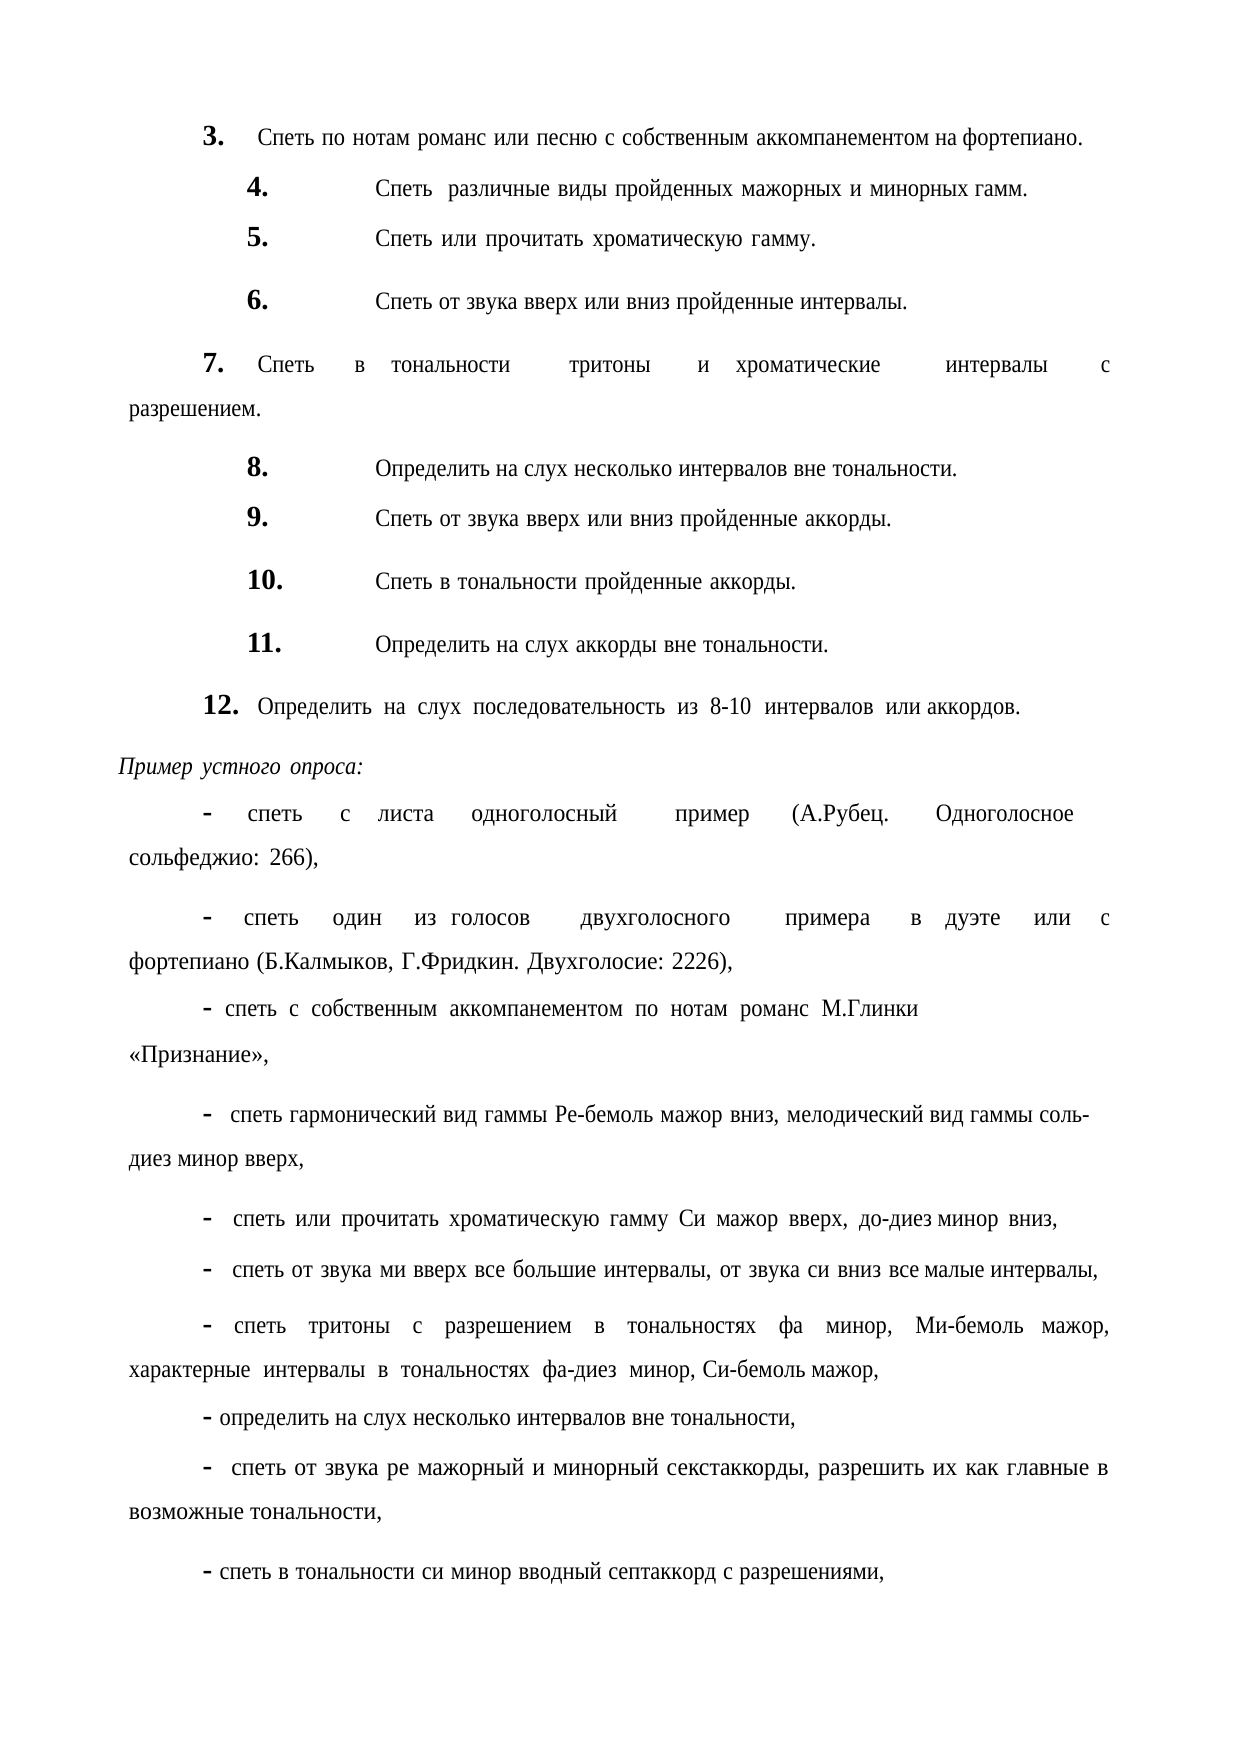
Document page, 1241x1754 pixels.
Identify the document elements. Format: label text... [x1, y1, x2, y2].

list определить на слух несколько интервалов вне тональности, [202, 1398, 1122, 1432]
list спеть гармонический вид гаммы Ре-бемоль мажор вниз, мелодический вид гаммы соль-диез минор вверх, [129, 1095, 1111, 1172]
list Определить на слух несколько интервалов вне тональности. [247, 449, 1122, 482]
list Спеть различные виды пройденных мажорных и минорных гамм. [247, 169, 1122, 203]
list Спеть по нотам романс или песню с собственным аккомпанементом на фортепиано. [129, 118, 1112, 152]
list спеть от звука ми вверх все большие интервалы, от звука си вниз все малые интервалы, [129, 1250, 1111, 1283]
list спеть тритоны с разрешением в тональностях фа минор, Ми-бемоль мажор, характерные интервалы в тональностях фа-диез минор, Си-бемоль мажор, [129, 1307, 1109, 1383]
list спеть один из голосов двухголосного примера в дуэте или с фортепиано (Б.Калмыков, Г.Фридкин. Двухголосие: 2226), [129, 898, 1111, 974]
list Спеть в тональности тритоны и хроматические интервалы с разрешением. [129, 345, 1111, 422]
list Спеть от звука вверх или вниз пройденные аккорды. [247, 499, 1122, 533]
list Спеть в тональности пройденные аккорды. [247, 562, 1122, 595]
list Спеть или прочитать хроматическую гамму. [247, 219, 1122, 253]
list спеть или прочитать хроматическую гамму Си мажор вверх, до-диез минор вниз, [129, 1199, 1111, 1233]
list спеть с собственным аккомпанементом по нотам романс М.Глинки [202, 989, 1122, 1023]
list Определить на слух последовательность из 8-10 интервалов или аккордов. [129, 687, 1111, 721]
list спеть с листа одноголосный пример (А.Рубец. Одноголосное сольфеджио: 266), [129, 794, 1111, 871]
list спеть от звука ре мажорный и минорный секстаккорды, разрешить их как главные в возможные тональности, [129, 1448, 1109, 1525]
list спеть в тональности си минор вводный септаккорд с разрешениями, [202, 1552, 1122, 1586]
list Спеть от звука вверх или вниз пройденные интервалы. [247, 282, 1122, 316]
list Определить на слух аккорды вне тональности. [247, 625, 1122, 658]
text Пример устного опроса: [118, 751, 1122, 779]
text «Признание», [129, 1039, 1122, 1068]
